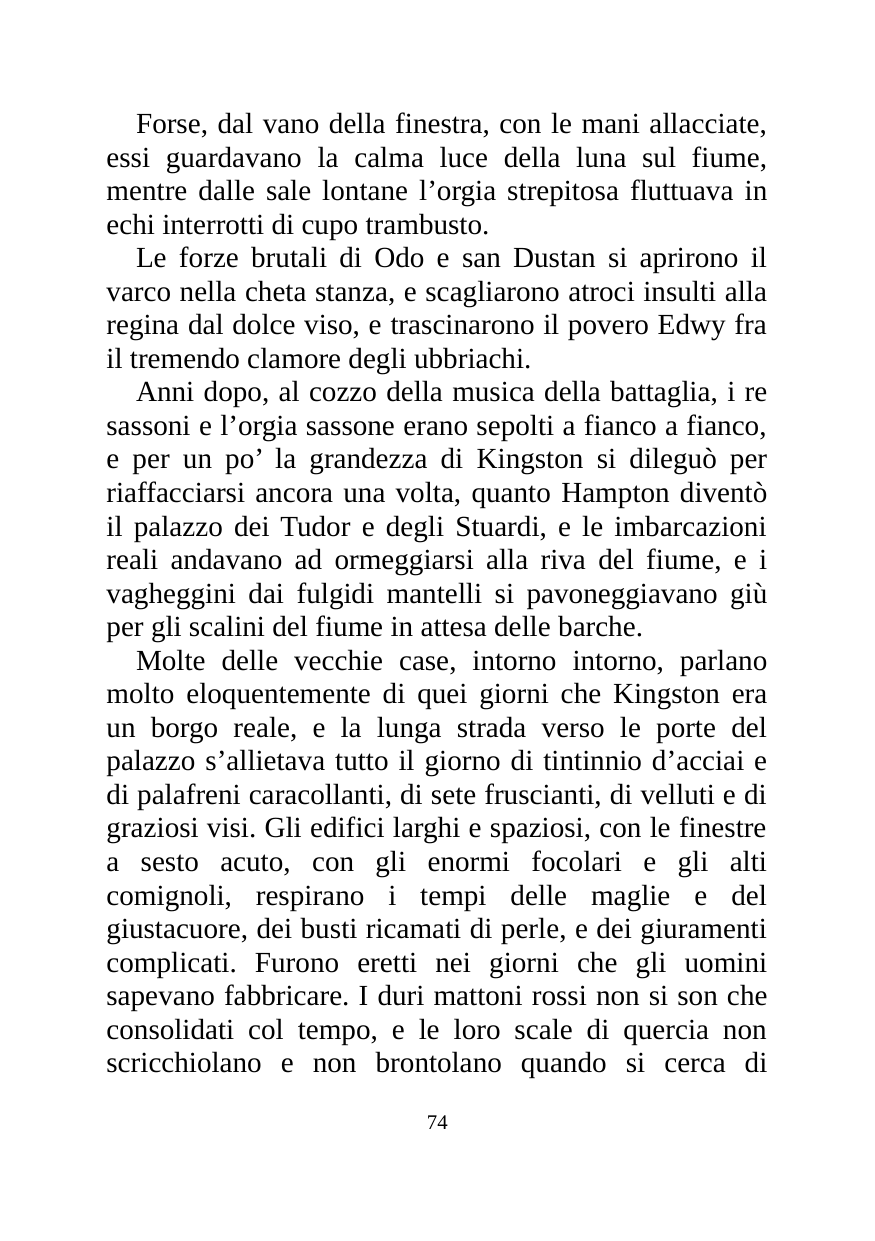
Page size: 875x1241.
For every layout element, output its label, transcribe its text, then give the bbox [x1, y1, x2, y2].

text Molte delle vecchie case, intorno intorno, parlano molto eloquentemente di quei giorni che Kingston era un borgo reale, e la lunga strada verso le porte del palazzo s’allietava tutto il giorno di tintinnio d’acciai e di palafreni caracollanti, di sete fruscianti, di velluti e di graziosi visi. Gli edifici larghi e spaziosi, con le finestre a sesto acuto, con gli enormi focolari e gli alti comignoli, respirano i tempi delle maglie e del giustacuore, dei busti ricamati di perle, e dei giuramenti complicati. Furono eretti nei giorni che gli uomini sapevano fabbricare. I duri mattoni rossi non si son che consolidati col tempo, e le loro scale di quercia non scricchiolano e non brontolano quando si cerca di [106, 643, 768, 1079]
text Anni dopo, al cozzo della musica della battaglia, i re sassoni e l’orgia sassone erano sepolti a fianco a fianco, e per un po’ la grandezza di Kingston si dileguò per riaffacciarsi ancora una volta, quanto Hampton diventò il palazzo dei Tudor e degli Stuardi, e le imbarcazioni reali andavano ad ormeggiarsi alla riva del fiume, e i vagheggini dai fulgidi mantelli si pavoneggiavano giù per gli scalini del fiume in attesa delle barche. [106, 374, 768, 643]
text Le forze brutali di Odo e san Dustan si aprirono il varco nella cheta stanza, e scagliarono atroci insulti alla regina dal dolce viso, e trascinarono il povero Edwy fra il tremendo clamore degli ubbriachi. [106, 240, 768, 374]
text Forse, dal vano della finestra, con le mani allacciate, essi guardavano la calma luce della luna sul fiume, mentre dalle sale lontane l’orgia strepitosa fluttuava in echi interrotti di cupo trambusto. [106, 106, 768, 240]
